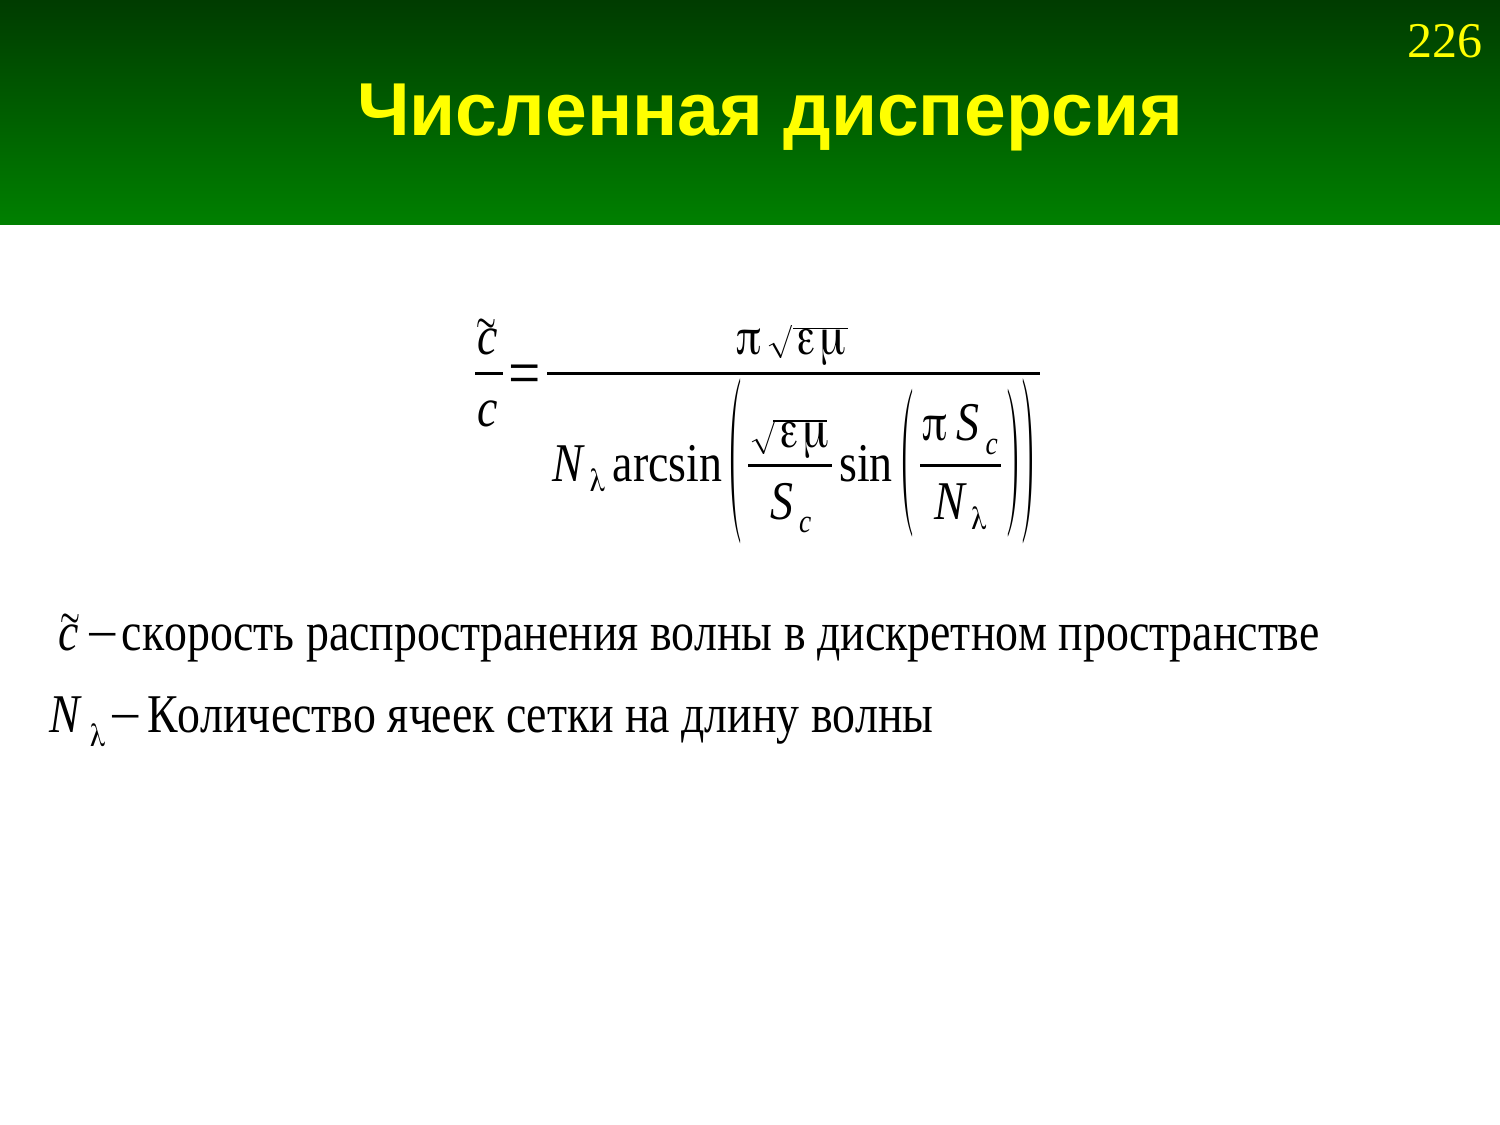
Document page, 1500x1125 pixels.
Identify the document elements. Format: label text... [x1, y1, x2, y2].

chart [47, 602, 1331, 664]
chart [35, 685, 942, 747]
chart [460, 307, 1052, 548]
title Численная дисперсия [100, 7, 1441, 204]
